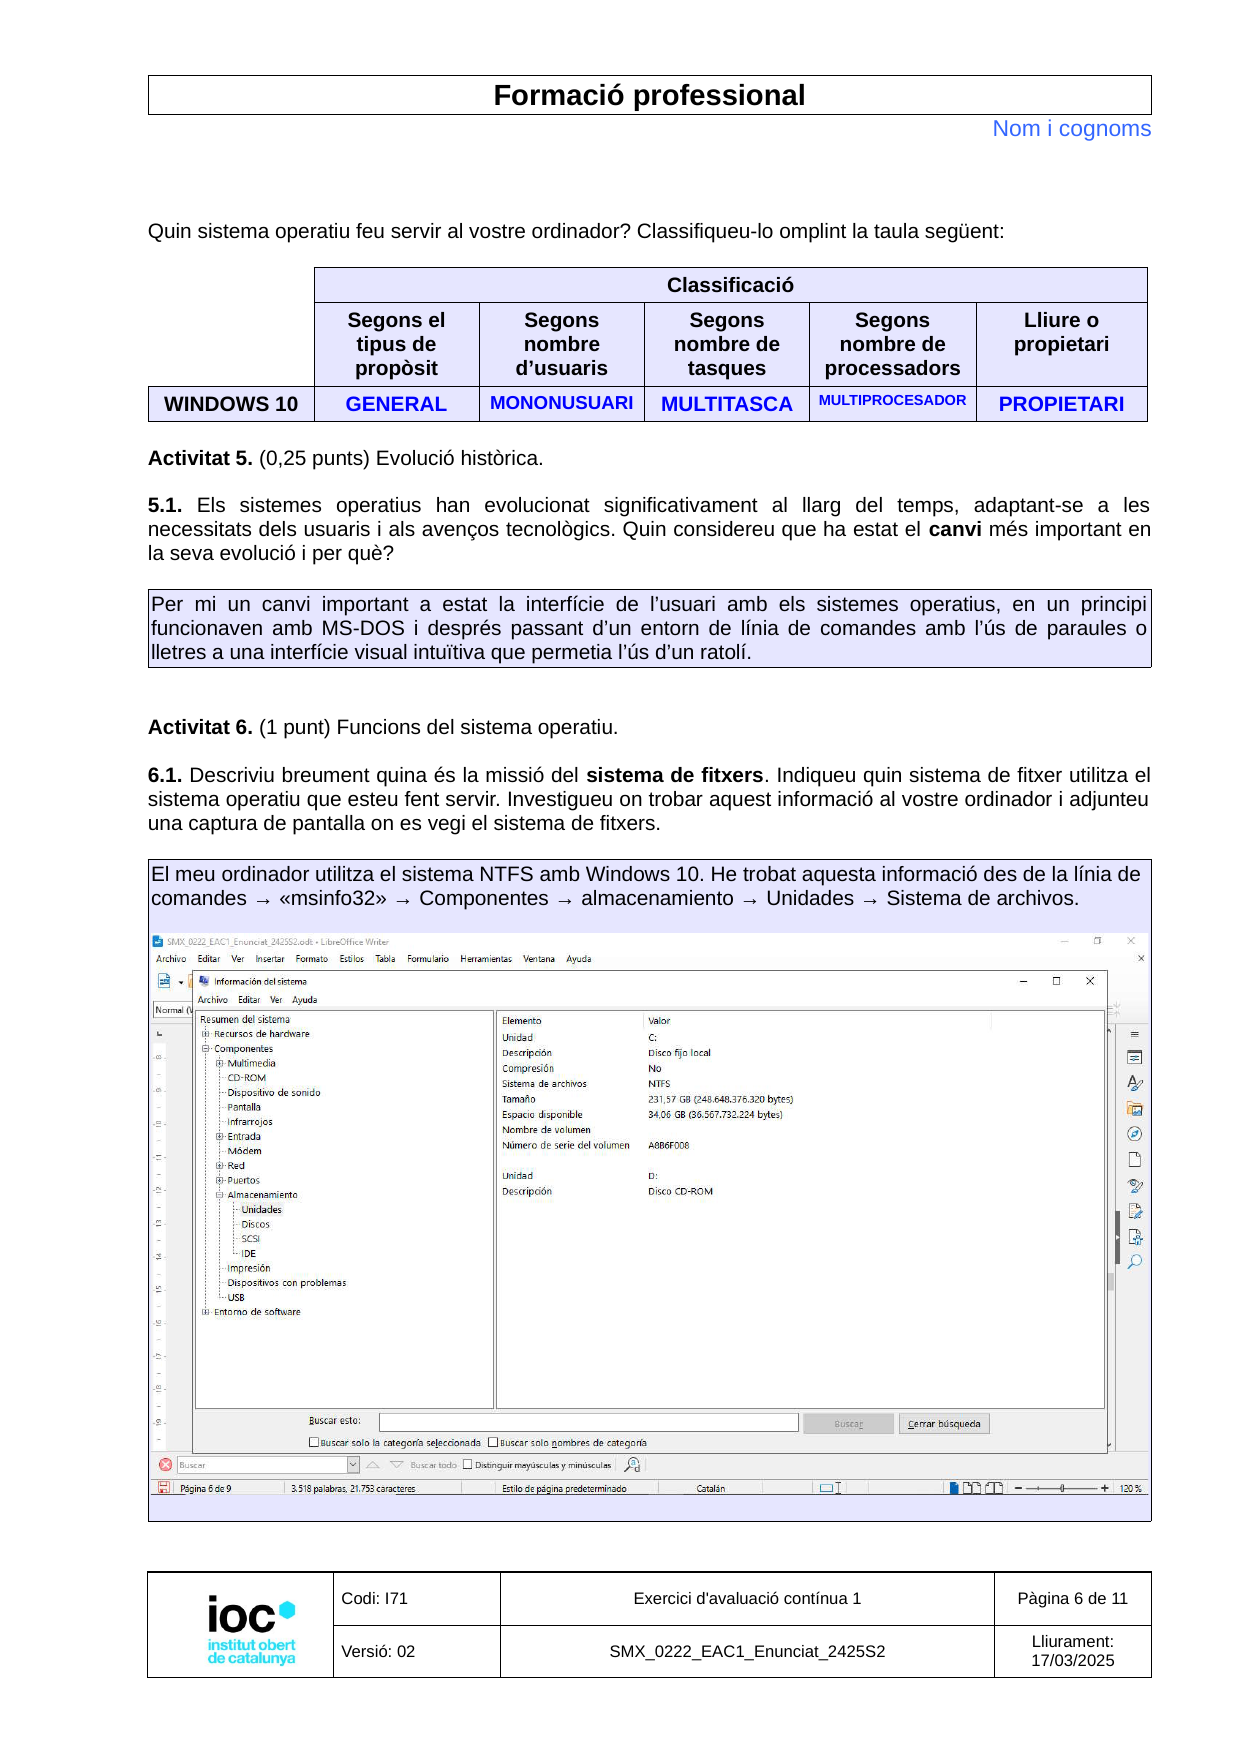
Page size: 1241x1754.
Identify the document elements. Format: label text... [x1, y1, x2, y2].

table_header Classificació [315, 268, 1147, 302]
text Activitat 5. (0,25 punts) Evolució històrica. [148, 445, 1151, 469]
picture [150, 933, 1149, 1495]
table_cell Segons el tipus de propòsit [315, 303, 479, 386]
text 6.1. Descriviu breument quina és la missió del sistema de fitxers. Indiqueu quin sistema de fitxer utilitza el sistema operatiu que esteu fent servir. Investigueu on trobar aquest informació al vostre ordinador i adjunteu una captura de pantalla on es vegi el sistema de fitxers. [148, 763, 1151, 835]
table_cell [148, 302, 314, 386]
table_cell WINDOWS 10 [149, 387, 314, 421]
table_cell Segons nombre de processadors [810, 303, 976, 386]
table_cell GENERAL [315, 387, 479, 421]
table_cell MONONUSUARI [480, 387, 644, 421]
text 5.1. Els sistemes operatius han evolucionat significativament al llarg del temps, adaptant-se a les necessitats dels usuaris i als avenços tecnològics. Quin considereu que ha estat el canvi més important en la seva evolució i per què? [148, 493, 1151, 565]
text Per mi un canvi important a estat la interfície de l’usuari amb els sistemes operatius, en un principi funcionaven amb MS-DOS i després passant d’un entorn de línia de comandes amb l’ús de paraules o lletres a una interfície visual intuïtiva que permetia l’ús d’un ratolí. [149, 590, 1151, 667]
table_cell Lliure o propietari [977, 303, 1147, 386]
table_cell MULTIPROCESADOR [810, 387, 976, 421]
picture [195, 1581, 309, 1677]
text Activitat 6. (1 punt) Funcions del sistema operatiu. [148, 715, 1151, 739]
table_cell MULTITASCA [645, 387, 809, 421]
table_cell Segons nombre d’usuaris [480, 303, 644, 386]
text El meu ordinador utilitza el sistema NTFS amb Windows 10. He trobat aquesta informació des de la línia de comandes → «msinfo32» → Componentes → almacenamiento → Unidades → Sistema de archivos. [149, 860, 1151, 907]
table_header [148, 267, 314, 302]
table_cell PROPIETARI [977, 387, 1147, 421]
table_cell Segons nombre de tasques [645, 303, 809, 386]
text Quin sistema operatiu feu servir al vostre ordinador? Classifiqueu-lo omplint la taula següent: [148, 219, 1151, 243]
